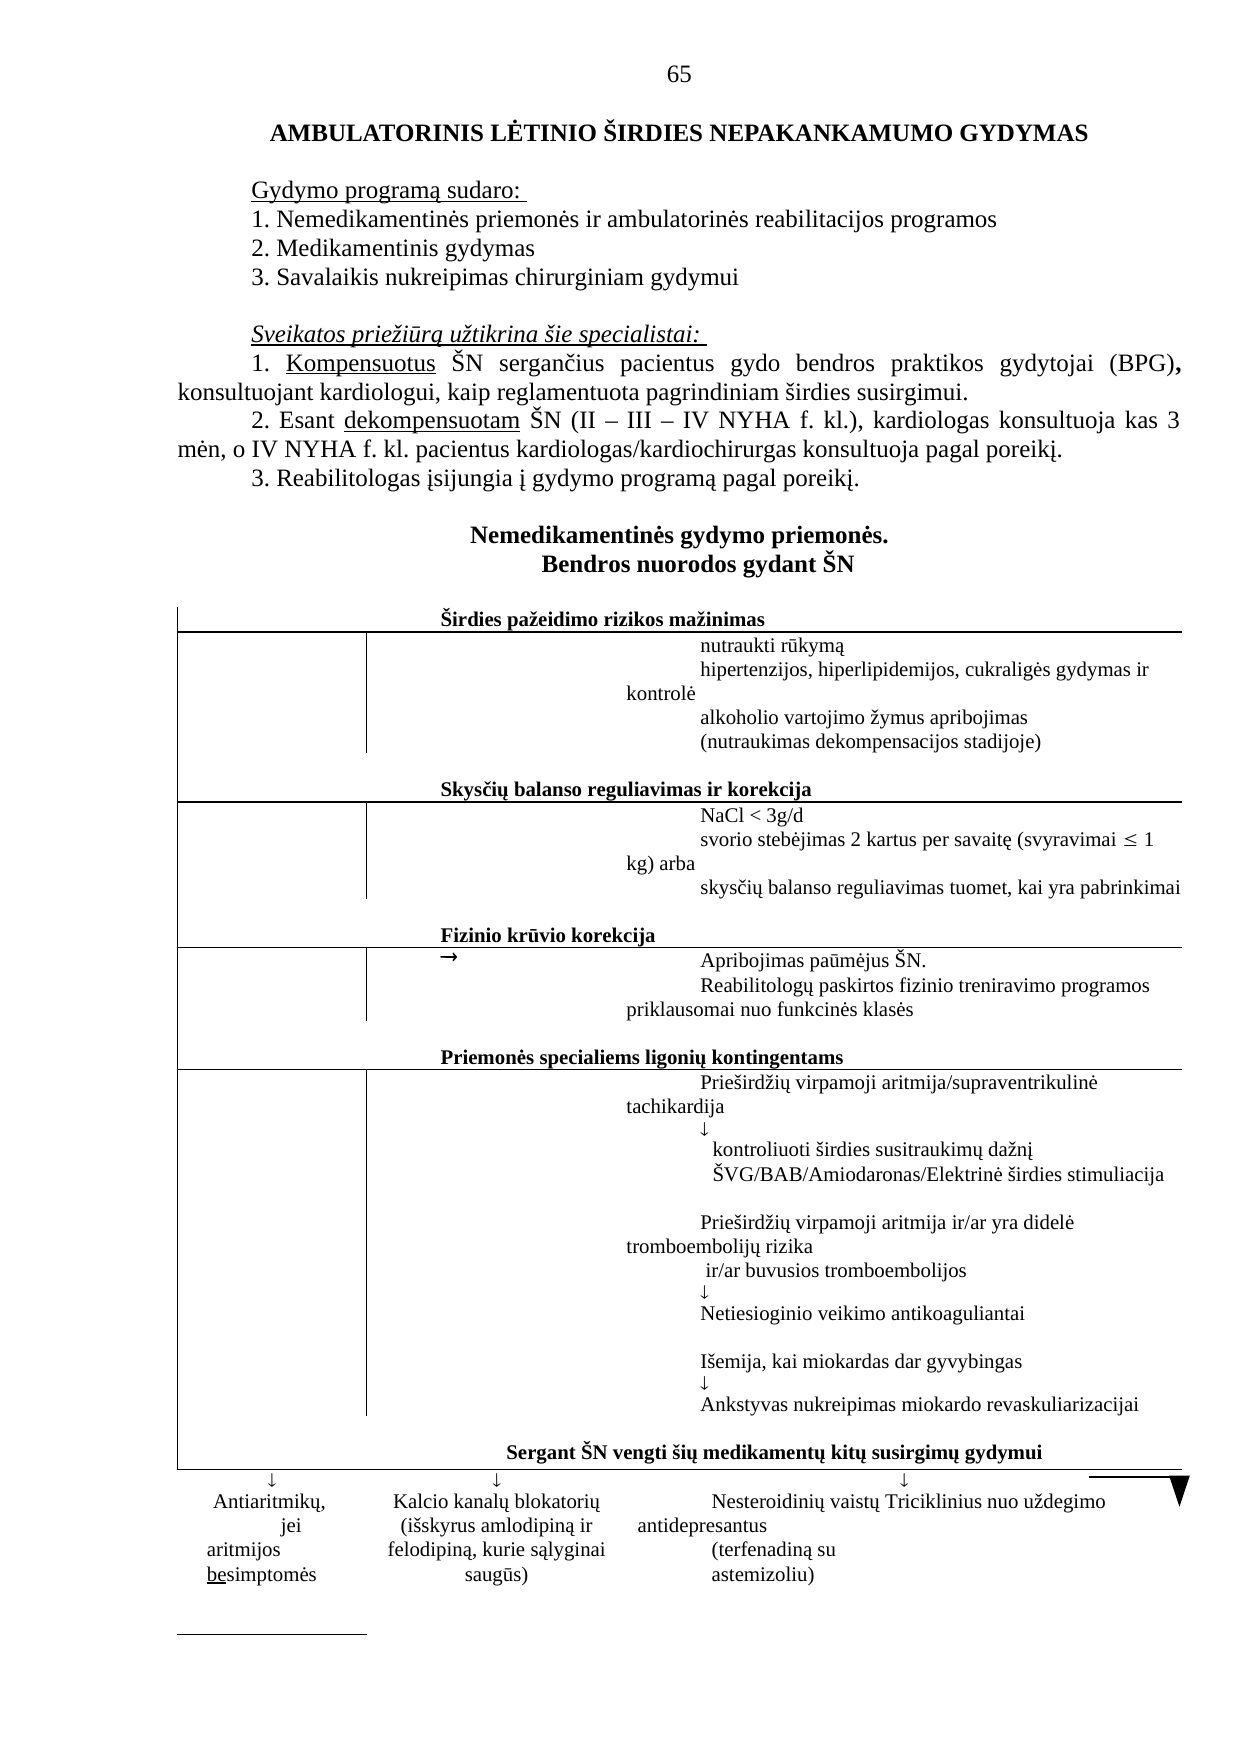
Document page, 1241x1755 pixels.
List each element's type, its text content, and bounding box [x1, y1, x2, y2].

table_cell [178, 1021, 367, 1045]
table_cell [367, 1349, 626, 1416]
table_cell Prieširdžių virpamoji aritmija ir/ar yra didelė tromboembolijų rizika ir/ar buvusios tromboembolijos  Netiesioginio veikimo antikoaguliantai [626, 1210, 1182, 1325]
table_cell [178, 1210, 366, 1325]
text 2. Medikamentinis gydymas [177, 233, 1181, 262]
text AMBULATORINIS LĖTINIO ŠIRDIES NEPAKANKAMUMO GYDYMAS [177, 118, 1181, 147]
table_cell [367, 803, 626, 827]
table_cell Fizinio krūvio korekcija [367, 923, 1182, 947]
table_cell [178, 777, 367, 801]
table_cell [367, 1070, 626, 1186]
table_cell Apribojimas paūmėjus ŠN. Reabilitologų paskirtos fizinio treniravimo programos priklausomai nuo funkcinės klasės [626, 948, 1182, 1021]
table_cell [178, 1349, 366, 1416]
text 1. Kompensuotus ŠN sergančius pacientus gydo bendros praktikos gydytojai (BPG), konsultuojant kardiologui, kaip reglamentuota pagrindiniam širdies susirgimui. [177, 348, 1181, 406]
table_header Širdies pažeidimo rizikos mažinimas [367, 607, 1182, 631]
table_cell [367, 1021, 626, 1045]
table_header [178, 607, 367, 631]
table_cell alkoholio vartojimo žymus apribojimas (nutraukimas dekompensacijos stadijoje) [626, 705, 1182, 753]
table_cell [626, 899, 1182, 923]
table_cell [367, 705, 626, 753]
table_cell [178, 633, 366, 657]
text 3. Savalaikis nukreipimas chirurginiam gydymui [177, 262, 1181, 291]
table_cell nutraukti rūkymą [626, 633, 1182, 657]
table_cell [178, 1440, 367, 1469]
table_cell [367, 1416, 626, 1440]
table_cell [178, 1070, 366, 1186]
table_cell [626, 753, 1182, 777]
table_cell svorio stebėjimas 2 kartus per savaitę (svyravimai  1 kg) arba skysčių balanso reguliavimas tuomet, kai yra pabrinkimai [626, 827, 1182, 899]
table_cell [367, 1325, 626, 1349]
table_cell Priemonės specialiems ligonių kontingentams [367, 1045, 1182, 1069]
table_cell [367, 827, 626, 899]
table_cell [178, 827, 366, 899]
table_cell [178, 803, 366, 827]
table_cell Sergant ŠN vengti šių medikamentų kitų susirgimų gydymui [367, 1440, 1182, 1469]
table_cell [178, 657, 366, 705]
text Bendros nuorodos gydant ŠN [215, 549, 1181, 578]
text 1. Nemedikamentinės priemonės ir ambulatorinės reabilitacijos programos [177, 204, 1181, 233]
table_cell [178, 899, 367, 923]
table_cell  Kalcio kanalų blokatorių (išskyrus amlodipiną ir felodipiną, kurie sąlyginai saugūs) [367, 1470, 626, 1634]
table_cell [626, 1325, 1182, 1349]
table_cell [367, 899, 626, 923]
table_cell [178, 1186, 366, 1209]
text Gydymo programą sudaro: [177, 176, 1181, 204]
table_cell [367, 753, 626, 777]
text 2. Esant dekompensuotam ŠN (II – III – IV NYHA f. kl.), kardiologas konsultuoja kas 3 mėn, o IV NYHA f. kl. pacientus kardiologas/kardiochirurgas konsultuoja pagal poreikį. [177, 406, 1181, 463]
table_cell  Antiaritmikų, jei aritmijos besimptomės [177, 1470, 367, 1634]
table_cell hipertenzijos, hiperlipidemijos, cukraligės gydymas ir kontrolė [626, 657, 1182, 705]
table_cell [178, 753, 367, 777]
text Nemedikamentinės gydymo priemonės. [177, 521, 1181, 549]
table_cell [626, 1416, 1182, 1440]
table_cell [367, 633, 626, 657]
table_cell [178, 1045, 367, 1069]
table_cell [178, 1325, 366, 1349]
table_cell [178, 1416, 367, 1440]
table_cell [626, 1021, 1182, 1045]
table_cell [626, 1186, 1182, 1209]
table_cell [367, 1186, 626, 1209]
table_cell  Nesteroidinių vaistų Triciklinius nuo uždegimo antidepresantus (terfenadiną su astemizoliu) [626, 1470, 1182, 1634]
table_cell [178, 948, 366, 1021]
text Sveikatos priežiūrą užtikrina šie specialistai: [177, 319, 1181, 348]
table_cell Išemija, kai miokardas dar gyvybingas  Ankstyvas nukreipimas miokardo revaskuliarizacijai [626, 1349, 1182, 1416]
table_cell [178, 923, 367, 947]
table_cell NaCl < 3g/d [626, 803, 1182, 827]
table_cell  [367, 948, 626, 1021]
text 3. Reabilitologas įsijungia į gydymo programą pagal poreikį. [177, 463, 1181, 492]
table_cell Prieširdžių virpamoji aritmija/supraventrikulinė tachikardija  kontroliuoti širdies susitraukimų dažnį ŠVG/BAB/Amiodaronas/Elektrinė širdies stimuliacija [626, 1070, 1182, 1186]
table_cell [178, 705, 366, 753]
table_cell [367, 657, 626, 705]
table_cell Skysčių balanso reguliavimas ir korekcija [367, 777, 1182, 801]
table_cell [367, 1210, 626, 1325]
